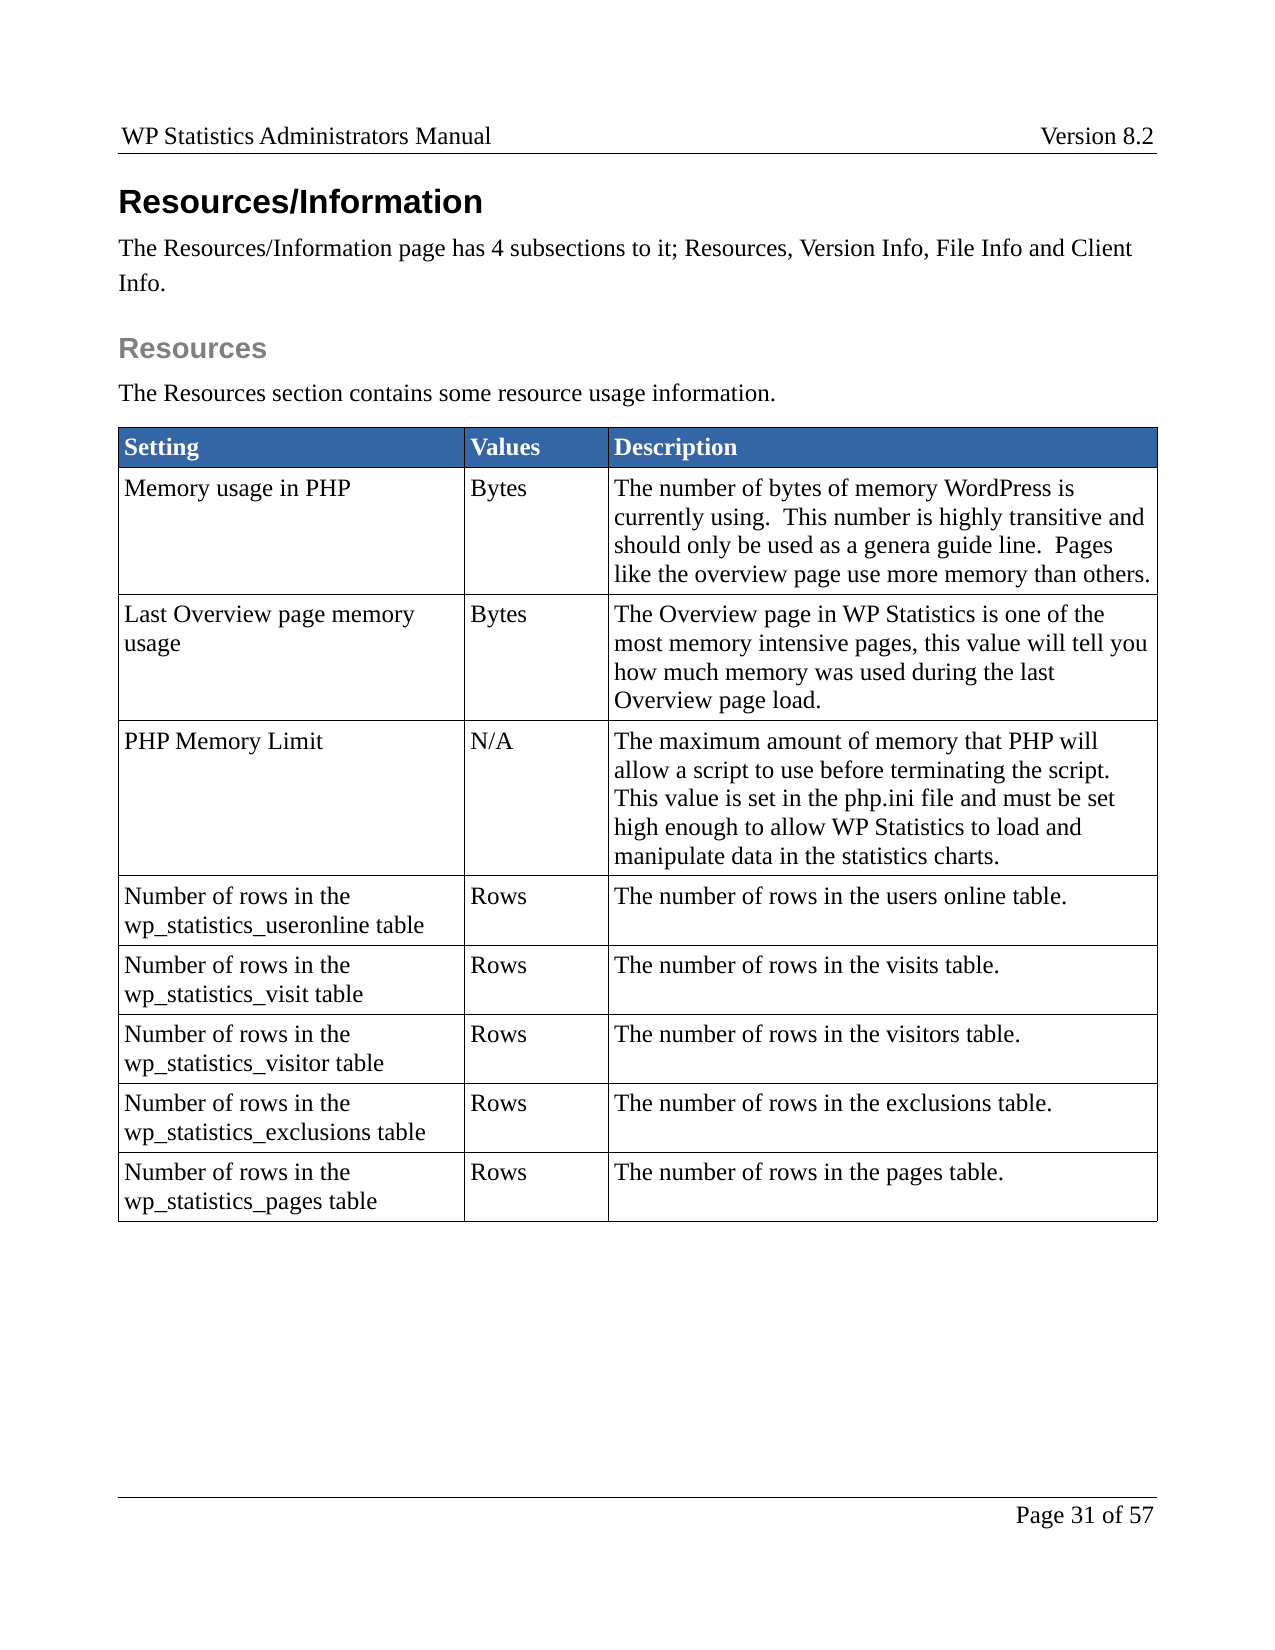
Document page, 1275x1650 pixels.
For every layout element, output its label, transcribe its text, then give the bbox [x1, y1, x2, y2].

table_cell Number of rows in the wp_statistics_useronline table [119, 876, 464, 944]
table_cell Rows [465, 946, 608, 1013]
table_cell Number of rows in the wp_statistics_visitor table [119, 1015, 464, 1083]
text The Resources section contains some resource usage information. [118, 378, 1157, 406]
table_cell Rows [465, 1084, 608, 1152]
text The Resources/Information page has 4 subsections to it; Resources, Version Info, File Info and Client Info. [118, 233, 1157, 297]
table_cell The number of rows in the users online table. [609, 876, 1157, 944]
table_cell Rows [465, 876, 608, 944]
table_cell Rows [465, 1153, 608, 1221]
table_header Setting [119, 428, 464, 467]
table_cell Last Overview page memory usage [119, 595, 464, 720]
table_cell The number of rows in the visits table. [609, 946, 1157, 1013]
table_cell Rows [465, 1015, 608, 1083]
table_cell The maximum amount of memory that PHP will allow a script to use before terminating the script. This value is set in the php.ini file and must be set high enough to allow WP Statistics to load and manipulate data in the statistics charts. [609, 721, 1157, 875]
subtitle Resources/Information [118, 182, 1157, 221]
table_cell The number of bytes of memory WordPress is currently using. This number is highly transitive and should only be used as a genera guide line. Pages like the overview page use more memory than others. [609, 468, 1157, 593]
table_cell Memory usage in PHP [119, 468, 464, 593]
table_cell Number of rows in the wp_statistics_visit table [119, 946, 464, 1013]
table_cell The number of rows in the pages table. [609, 1153, 1157, 1221]
table_cell N/A [465, 721, 608, 875]
table_cell The number of rows in the exclusions table. [609, 1084, 1157, 1152]
table_header Values [465, 428, 608, 467]
table_cell Bytes [465, 595, 608, 720]
table_header Description [609, 428, 1157, 467]
table_cell The number of rows in the visitors table. [609, 1015, 1157, 1083]
subtitle Resources [118, 332, 1157, 365]
table_cell The Overview page in WP Statistics is one of the most memory intensive pages, this value will tell you how much memory was used during the last Overview page load. [609, 595, 1157, 720]
table_cell PHP Memory Limit [119, 721, 464, 875]
table_cell Number of rows in the wp_statistics_pages table [119, 1153, 464, 1221]
table_cell Number of rows in the wp_statistics_exclusions table [119, 1084, 464, 1152]
table_cell Bytes [465, 468, 608, 593]
